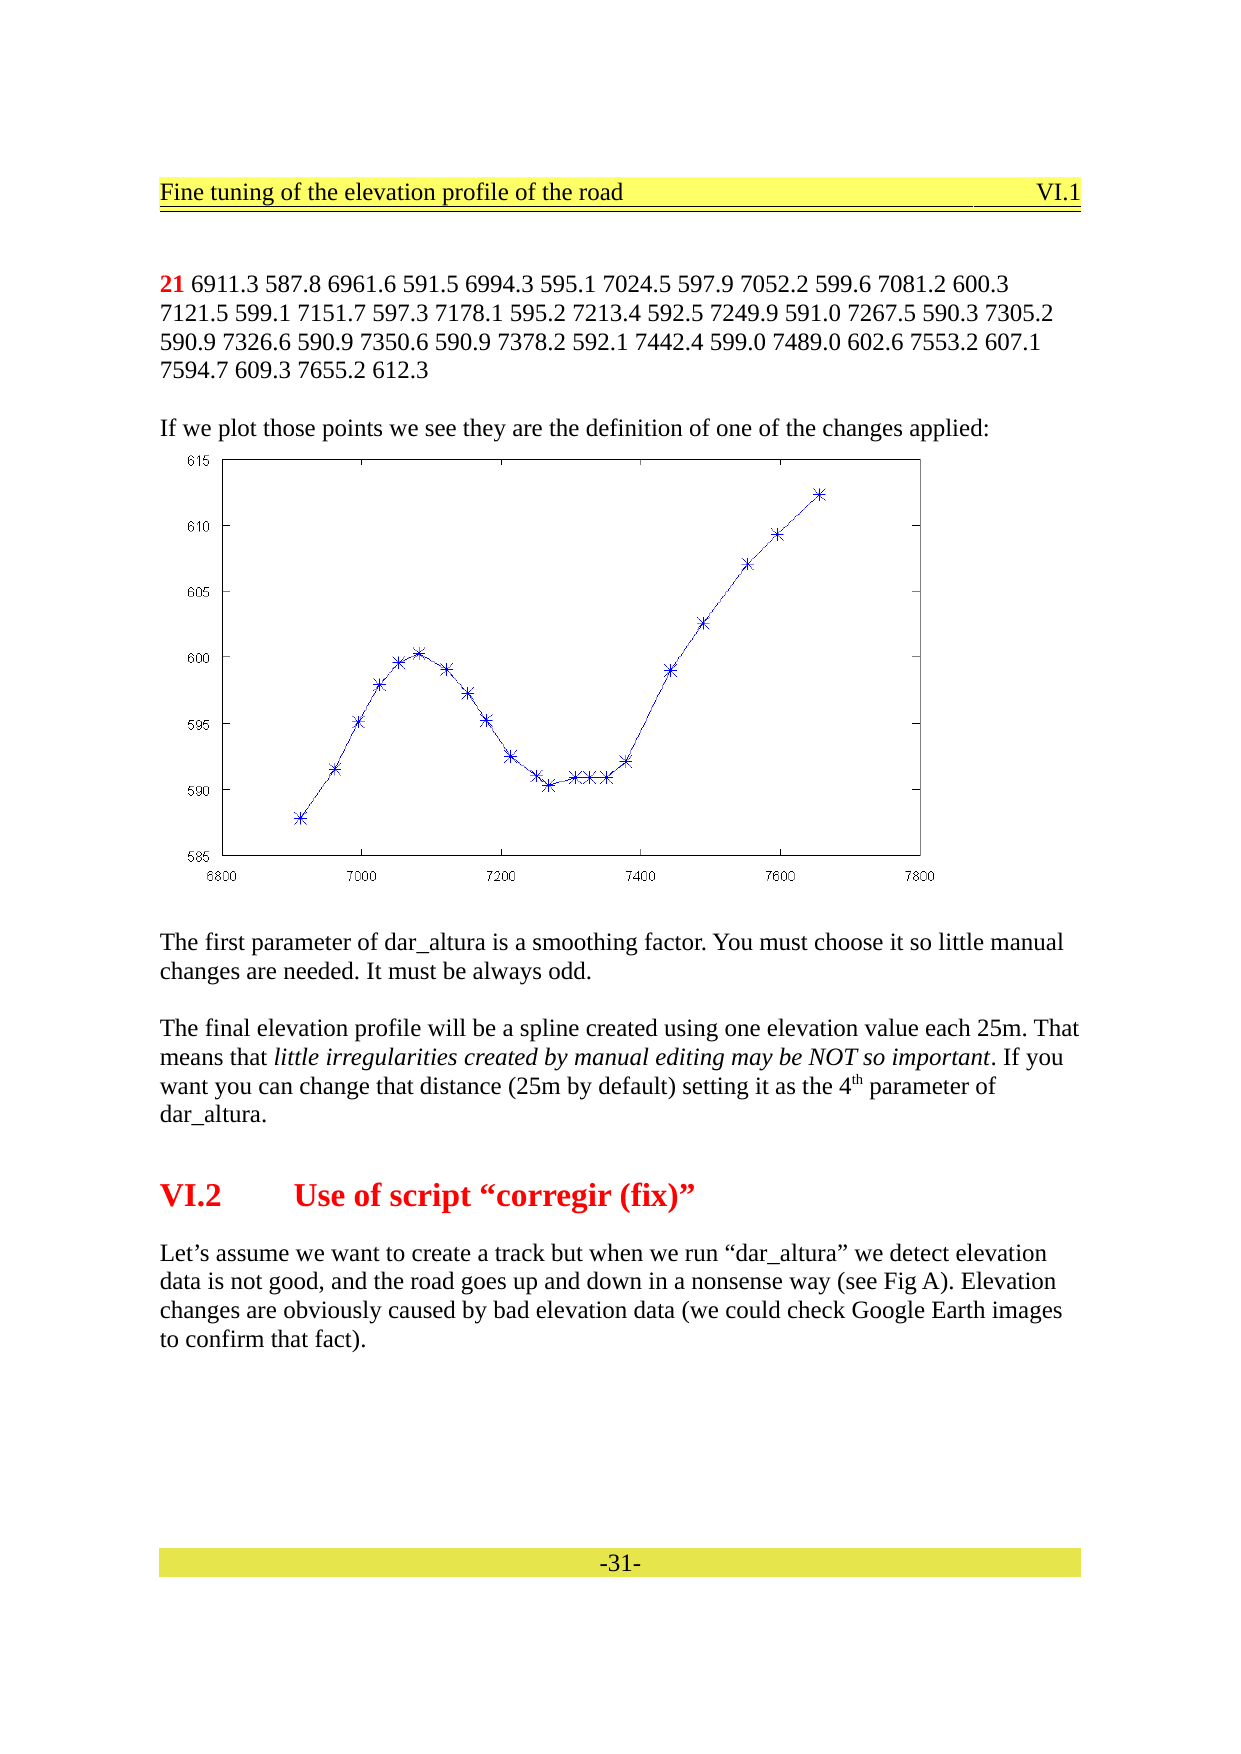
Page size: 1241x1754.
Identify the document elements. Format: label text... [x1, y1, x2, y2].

text The final elevation profile will be a spline created using one elevation value each 25m. That means that little irregularities created by manual editing may be NOT so important. If you want you can change that distance (25m by default) setting it as the 4th parameter of dar_altura. [159, 1013, 1081, 1128]
text The first parameter of dar_altura is a smoothing factor. You must choose it so little manual changes are needed. It must be always odd. [159, 927, 1081, 984]
picture [176, 450, 942, 890]
text Let’s assume we want to create a track but when we run “dar_altura” we detect elevation data is not good, and the road goes up and down in a nonsense way (see Fig A). Elevation changes are obviously caused by bad elevation data (we could check Google Earth images to confirm that fact). [159, 1238, 1081, 1353]
text 21 6911.3 587.8 6961.6 591.5 6994.3 595.1 7024.5 597.9 7052.2 599.6 7081.2 600.3 7121.5 599.1 7151.7 597.3 7178.1 595.2 7213.4 592.5 7249.9 591.0 7267.5 590.3 7305.2 590.9 7326.6 590.9 7350.6 590.9 7378.2 592.1 7442.4 599.0 7489.0 602.6 7553.2 607.1 7594.7 609.3 7655.2 612.3 [159, 269, 1081, 384]
text If we plot those points we see they are the definition of one of the changes applied: [159, 413, 1081, 442]
subtitle Use of script “corregir (fix)” [159, 1176, 1081, 1214]
